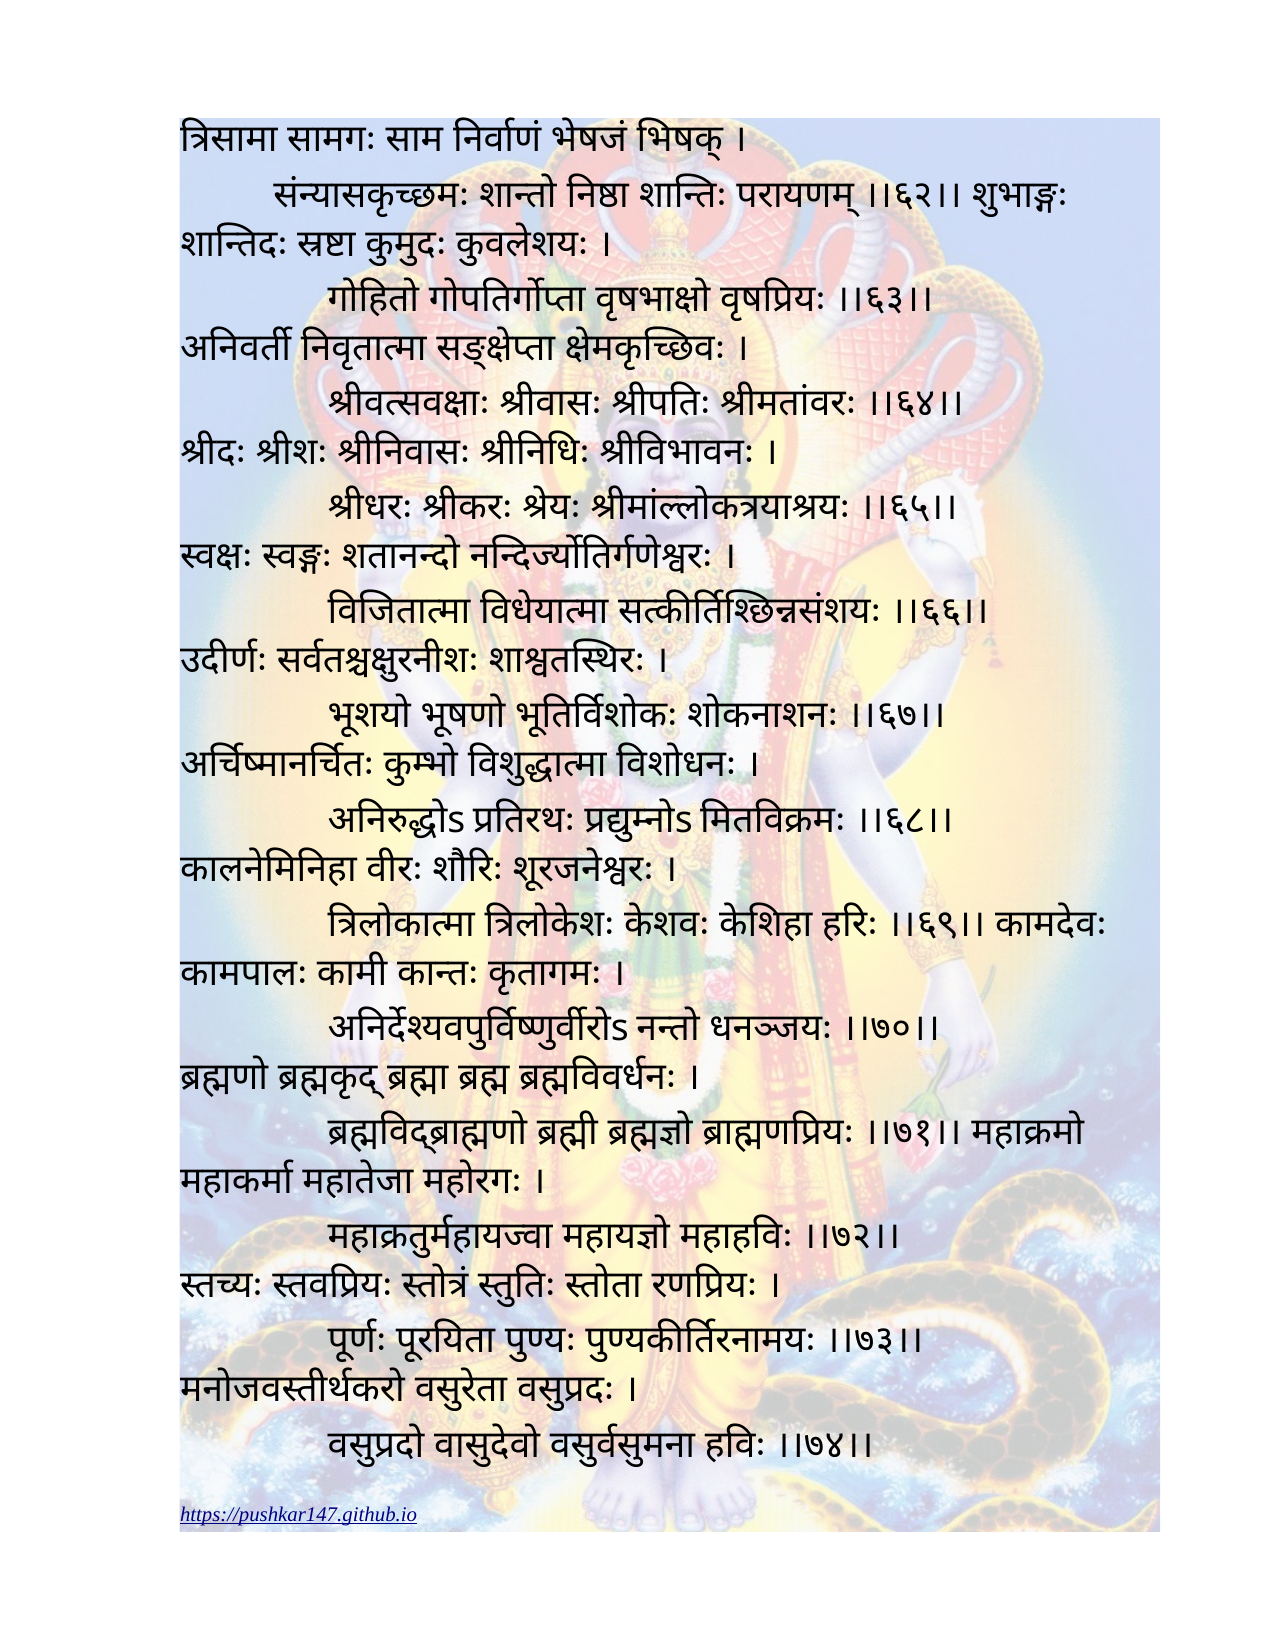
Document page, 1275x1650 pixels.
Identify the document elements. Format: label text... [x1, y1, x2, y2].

text त्रिसामा सामगः साम निर्वाणं भेषजं भिषक् । संन्यासकृच्छमः शान्तो निष्ठा शान्तिः परायणम् ।।६२।। शुभाङ्गः शान्तिदः स्रष्टा कुमुदः कुवलेशयः । गोहितो गोपतिर्गोप्ता वृषभाक्षो वृषप्रियः ।।६३।। अनिवर्ती निवृतात्मा सङ्क्षेप्ता क्षेमकृच्छिवः । श्रीवत्सवक्षाः श्रीवासः श्रीपतिः श्रीमतांवरः ।।६४।। श्रीदः श्रीशः श्रीनिवासः श्रीनिधिः श्रीविभावनः । श्रीधरः श्रीकरः श्रेयः श्रीमांल्लोकत्रयाश्रयः ।।६५।। स्वक्षः स्वङ्गः शतानन्दो नन्दिर्ज्योतिर्गणेश्वरः । विजितात्मा विधेयात्मा सत्कीर्तिश्छिन्नसंशयः ।।६६।। उदीर्णः सर्वतश्चक्षुरनीशः शाश्वतस्थिरः । भूशयो भूषणो भूतिर्विशोकः शोकनाशनः ।।६७।। अर्चिष्मानर्चितः कुम्भो विशुद्धात्मा विशोधनः । अनिरुद्धोsप्रतिरथः प्रद्युम्नोsमितविक्रमः ।।६८।। कालनेमिनिहा वीरः शौरिः शूरजनेश्वरः । त्रिलोकात्मा त्रिलोकेशः केशवः केशिहा हरिः ।।६९।। कामदेवः कामपालः कामी कान्तः कृतागमः । अनिर्देश्यवपुर्विष्णुर्वीरोsनन्तो धनञ्जयः ।।७०।। ब्रह्मणो ब्रह्मकृद् ब्रह्मा ब्रह्म ब्रह्मविवर्धनः । ब्रह्मविद्ब्राह्मणो ब्रह्मी ब्रह्मज्ञो ब्राह्मणप्रियः ।।७१।। महाक्रमो महाकर्मा महातेजा महोरगः । महाक्रतुर्महायज्वा महायज्ञो महाहविः ।।७२।। स्तच्यः स्तवप्रियः स्तोत्रं स्तुतिः स्तोता रणप्रियः । पूर्णः पूरयिता पुण्यः पुण्यकीर्तिरनामयः ।।७३।। मनोजवस्तीर्थकरो वसुरेता वसुप्रदः । वसुप्रदो वासुदेवो वसुर्वसुमना हविः ।।७४।। [180, 118, 1160, 1472]
